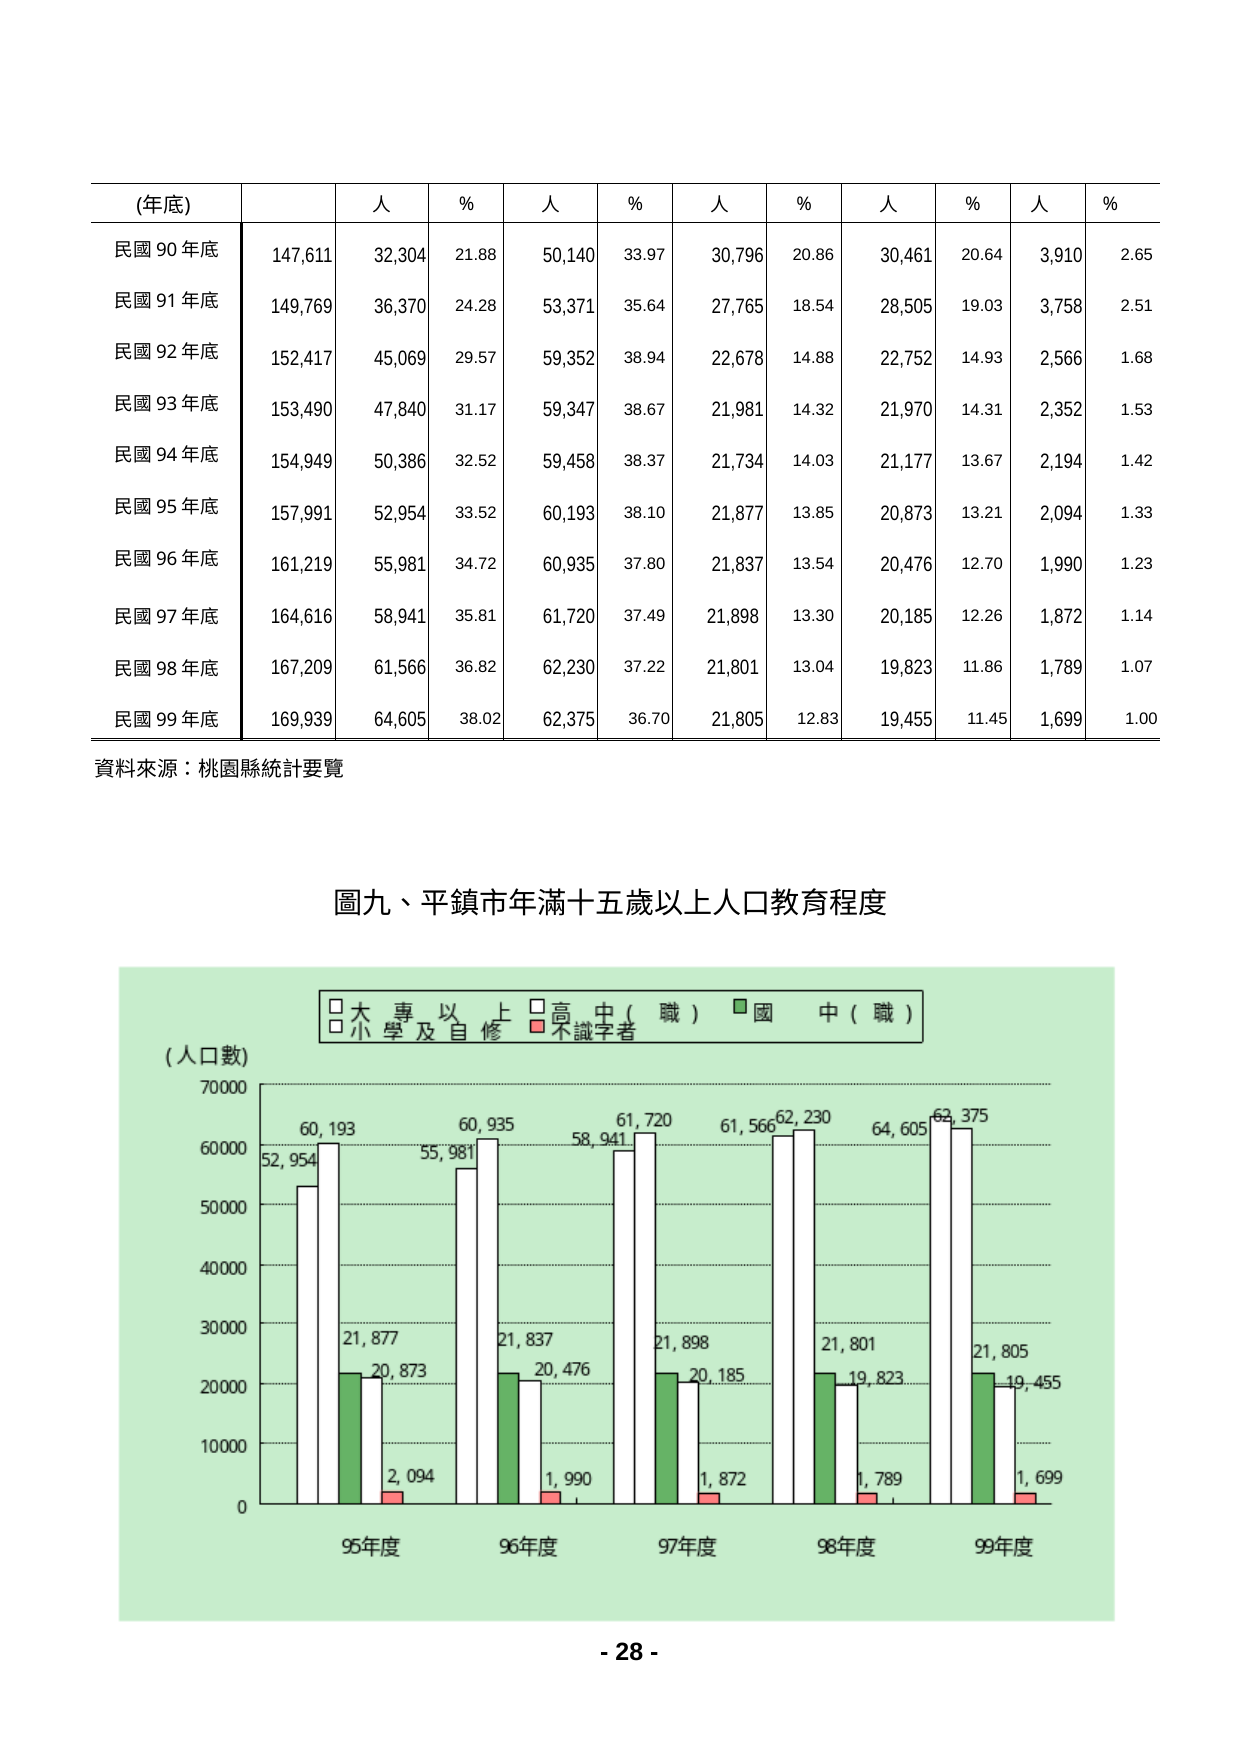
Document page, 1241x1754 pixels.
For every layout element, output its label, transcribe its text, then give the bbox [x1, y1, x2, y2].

table_cell 21,970 [842, 376, 935, 428]
table_cell 58,941 [336, 583, 428, 634]
table_cell 20,185 [842, 583, 935, 634]
table_cell 22,752 [842, 325, 935, 376]
table_cell 13.30 [767, 583, 841, 634]
table_cell 21,877 [673, 480, 766, 531]
table_cell 2,094 [1011, 480, 1085, 531]
table_cell 21,837 [673, 531, 766, 583]
table_cell 2,566 [1011, 325, 1085, 376]
table_cell 民國92年底 [91, 325, 240, 376]
table_cell 60,935 [504, 531, 597, 583]
table_cell [242, 184, 335, 222]
table_cell 人 [504, 184, 597, 222]
table_cell 1.68 [1086, 325, 1160, 376]
table_cell 14.93 [936, 325, 1010, 376]
table_cell 55,981 [336, 531, 428, 583]
table_cell [429, 741, 504, 795]
table_cell 157,991 [243, 480, 335, 531]
table_cell 37.49 [598, 583, 672, 634]
table_cell 167,209 [243, 634, 335, 686]
table_cell 2.51 [1086, 273, 1160, 325]
table_cell 14.32 [767, 376, 841, 428]
table_cell [1160, 222, 1240, 273]
table_cell % [936, 184, 1010, 222]
table_cell 13.54 [767, 531, 841, 583]
table_cell 人 [673, 184, 766, 222]
table_cell [1160, 480, 1240, 531]
table_cell % [1086, 184, 1160, 222]
table_cell 59,347 [504, 376, 597, 428]
table_cell 1,872 [1011, 583, 1085, 634]
table_cell 2.65 [1086, 223, 1160, 273]
table_cell 20.64 [936, 223, 1010, 273]
table_cell 45,069 [336, 325, 428, 376]
table_cell [1160, 634, 1240, 686]
table_cell 2,352 [1011, 376, 1085, 428]
table_cell 21.88 [429, 223, 503, 273]
table_cell 民國93年底 [91, 376, 240, 428]
table_cell 21,734 [673, 428, 766, 479]
table_cell 32,304 [336, 223, 428, 273]
table_cell 1.14 [1086, 583, 1160, 634]
table_cell 38.94 [598, 325, 672, 376]
table_cell 19.03 [936, 273, 1010, 325]
table_cell 37.22 [598, 634, 672, 686]
table_cell (年底) [91, 184, 241, 222]
table_cell 1,699 [1011, 686, 1085, 737]
table_cell 18.54 [767, 273, 841, 325]
table_cell 38.67 [598, 376, 672, 428]
table_cell [1160, 738, 1240, 795]
table_cell 人 [336, 184, 428, 222]
table_cell 12.26 [936, 583, 1010, 634]
table_cell 62,230 [504, 634, 597, 686]
table_cell [1160, 531, 1240, 583]
table_cell 13.67 [936, 428, 1010, 479]
table_cell [504, 741, 598, 795]
table_cell 1.00 [1086, 686, 1160, 737]
table_cell [1160, 376, 1240, 428]
table_cell % [767, 184, 841, 222]
table_cell 50,386 [336, 428, 428, 479]
text 圖九、平鎮市年滿十五歲以上人口教育程度 [333, 879, 937, 921]
table_cell 147,611 [243, 223, 335, 273]
table_cell 民國91年底 [91, 273, 240, 325]
table_cell 19,823 [842, 634, 935, 686]
table_cell 13.04 [767, 634, 841, 686]
table_cell 38.10 [598, 480, 672, 531]
table_cell 1.42 [1086, 428, 1160, 479]
table_cell [935, 741, 1010, 795]
table_cell 1.33 [1086, 480, 1160, 531]
table_cell 64,605 [336, 686, 428, 737]
table_cell 152,417 [243, 325, 335, 376]
table_cell 12.83 [767, 686, 841, 737]
table_cell [598, 741, 673, 795]
table_cell 50,140 [504, 223, 597, 273]
table_cell 33.97 [598, 223, 672, 273]
table_cell 民國95年底 [91, 480, 240, 531]
table_cell 21,981 [673, 376, 766, 428]
table_cell 62,375 [504, 686, 597, 737]
table_cell 19,455 [842, 686, 935, 737]
table_cell 35.64 [598, 273, 672, 325]
table_cell 資料來源：桃園縣統計要覽 [91, 741, 429, 795]
table_cell 28,505 [842, 273, 935, 325]
table_cell [1160, 686, 1240, 737]
table_cell 52,954 [336, 480, 428, 531]
table_cell 30,461 [842, 223, 935, 273]
table_cell [1160, 183, 1240, 222]
table_cell 34.72 [429, 531, 503, 583]
table_cell 14.31 [936, 376, 1010, 428]
table_cell 24.28 [429, 273, 503, 325]
table_cell 59,352 [504, 325, 597, 376]
table_cell 164,616 [243, 583, 335, 634]
table_cell 61,720 [504, 583, 597, 634]
table_cell 30,796 [673, 223, 766, 273]
table_cell 21,805 [673, 686, 766, 737]
table_cell 13.85 [767, 480, 841, 531]
table_cell [766, 741, 841, 795]
table_cell 36.82 [429, 634, 503, 686]
table_cell 37.80 [598, 531, 672, 583]
table_cell 169,939 [243, 686, 335, 737]
table_cell 149,769 [243, 273, 335, 325]
table_cell 38.37 [598, 428, 672, 479]
table_cell 20,476 [842, 531, 935, 583]
table_cell 14.03 [767, 428, 841, 479]
table_cell 2,194 [1011, 428, 1085, 479]
table_cell 161,219 [243, 531, 335, 583]
table_cell [673, 741, 766, 795]
table_cell 11.86 [936, 634, 1010, 686]
table_cell 27,765 [673, 273, 766, 325]
table_cell 民國96年底 [91, 531, 240, 583]
table_cell 21,801 [673, 634, 766, 686]
table_cell 31.17 [429, 376, 503, 428]
table_cell 民國99年底 [91, 686, 240, 737]
table_cell 人 [1011, 184, 1085, 222]
table_cell 1.07 [1086, 634, 1160, 686]
table_cell 20.86 [767, 223, 841, 273]
table_cell 民國94年底 [91, 428, 240, 479]
table_cell 1,990 [1011, 531, 1085, 583]
table_cell 14.88 [767, 325, 841, 376]
table_cell 3,910 [1011, 223, 1085, 273]
table_cell 36,370 [336, 273, 428, 325]
table_cell 47,840 [336, 376, 428, 428]
table_cell 59,458 [504, 428, 597, 479]
table_cell 33.52 [429, 480, 503, 531]
table_cell [1160, 583, 1240, 634]
table_cell 20,873 [842, 480, 935, 531]
table_cell 36.70 [598, 686, 672, 737]
table_cell [1160, 428, 1240, 479]
table_cell 32.52 [429, 428, 503, 479]
table_cell 人 [842, 184, 935, 222]
table_cell 22,678 [673, 325, 766, 376]
table_cell 153,490 [243, 376, 335, 428]
table_cell 11.45 [936, 686, 1010, 737]
table_cell 12.70 [936, 531, 1010, 583]
table_cell [841, 741, 935, 795]
table_cell 21,177 [842, 428, 935, 479]
table_cell 21,898 [673, 583, 766, 634]
table_cell 35.81 [429, 583, 503, 634]
table_cell [1010, 741, 1160, 795]
table_cell 1.23 [1086, 531, 1160, 583]
table_cell 53,371 [504, 273, 597, 325]
table_cell 民國97年底 [91, 583, 240, 634]
table_cell 29.57 [429, 325, 503, 376]
table_cell % [598, 184, 672, 222]
table_cell 1.53 [1086, 376, 1160, 428]
table_cell 3,758 [1011, 273, 1085, 325]
table_cell 民國90年底 [91, 223, 240, 273]
table_cell 民國98年底 [91, 634, 240, 686]
table_cell [1160, 325, 1240, 376]
table_cell [1160, 273, 1240, 325]
table_cell 38.02 [429, 686, 503, 737]
table_cell % [429, 184, 503, 222]
table_cell 1,789 [1011, 634, 1085, 686]
table_cell 154,949 [243, 428, 335, 479]
table_cell 60,193 [504, 480, 597, 531]
table_cell 13.21 [936, 480, 1010, 531]
table_cell 61,566 [336, 634, 428, 686]
